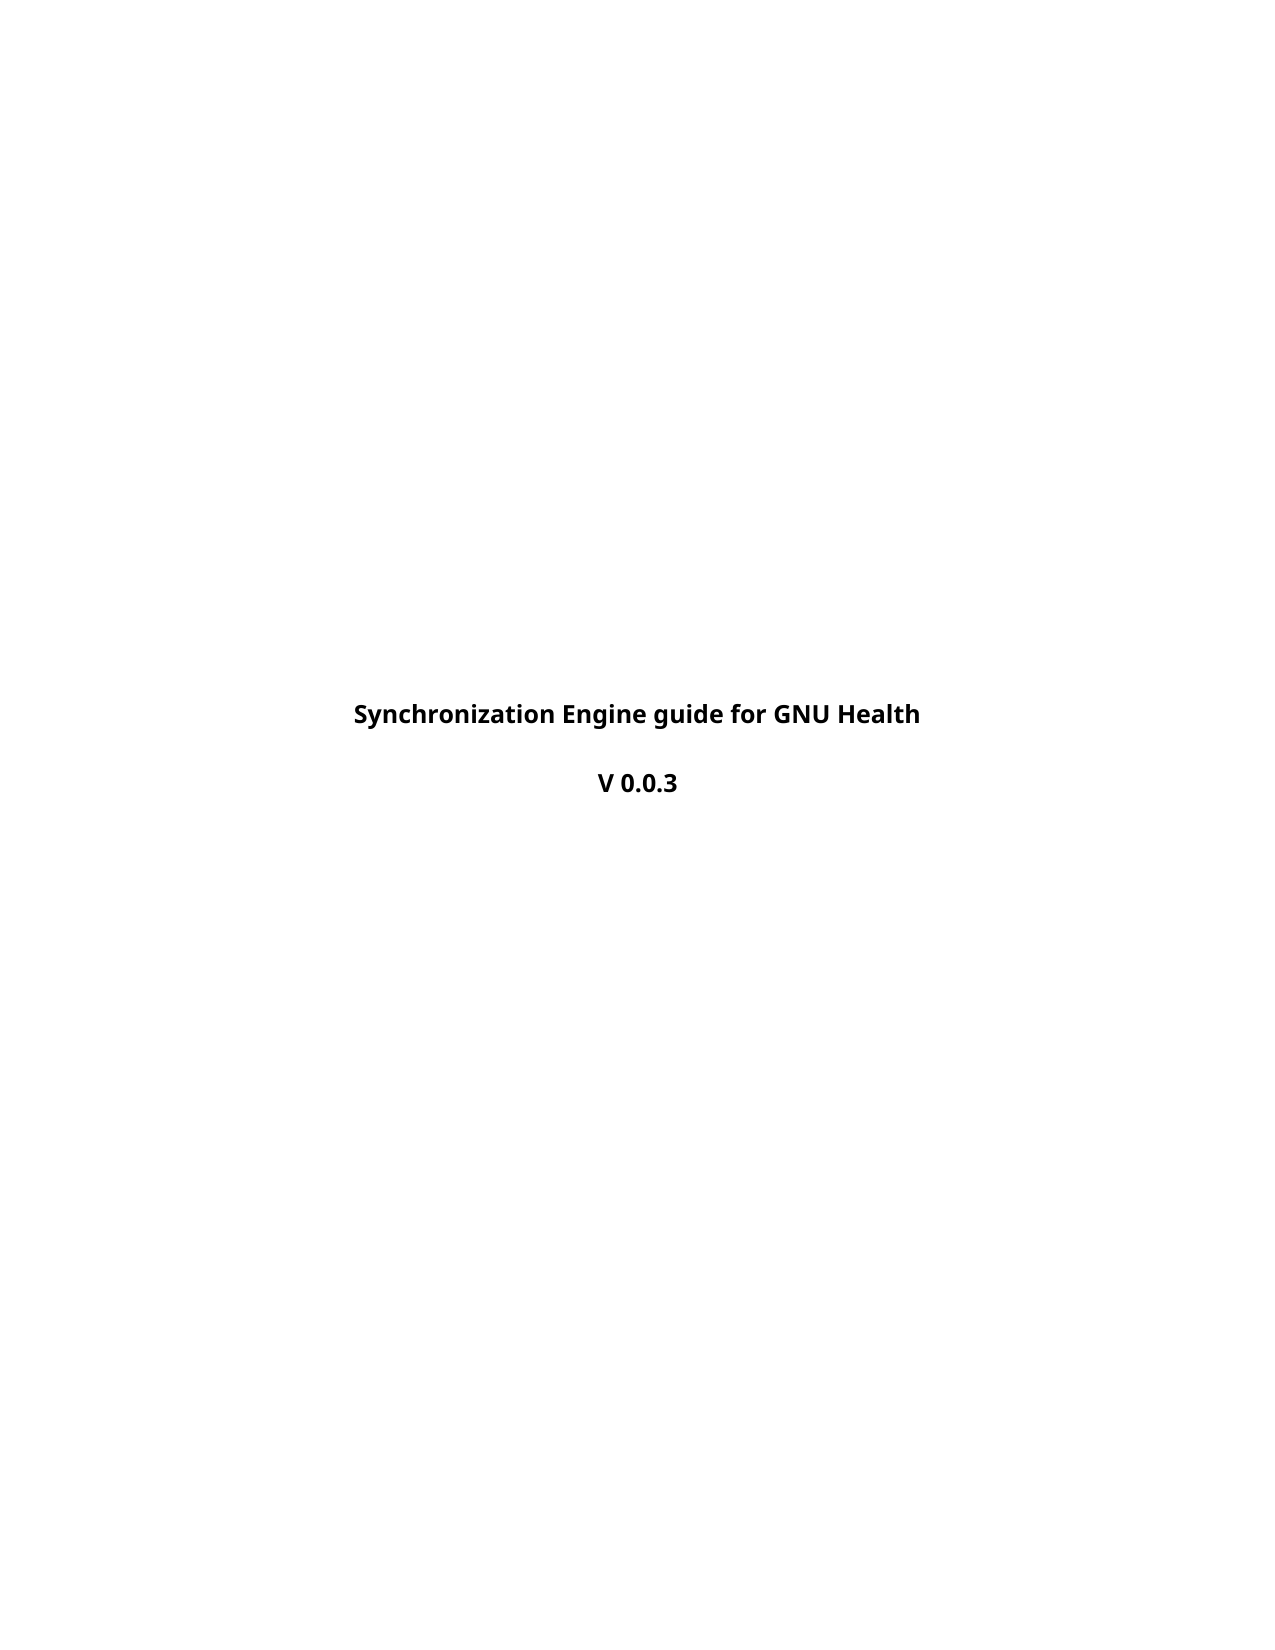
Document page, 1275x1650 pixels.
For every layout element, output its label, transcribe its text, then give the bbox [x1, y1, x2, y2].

text Synchronization Engine guide for GNU Health [118, 697, 1157, 731]
text V 0.0.3 [118, 765, 1157, 799]
